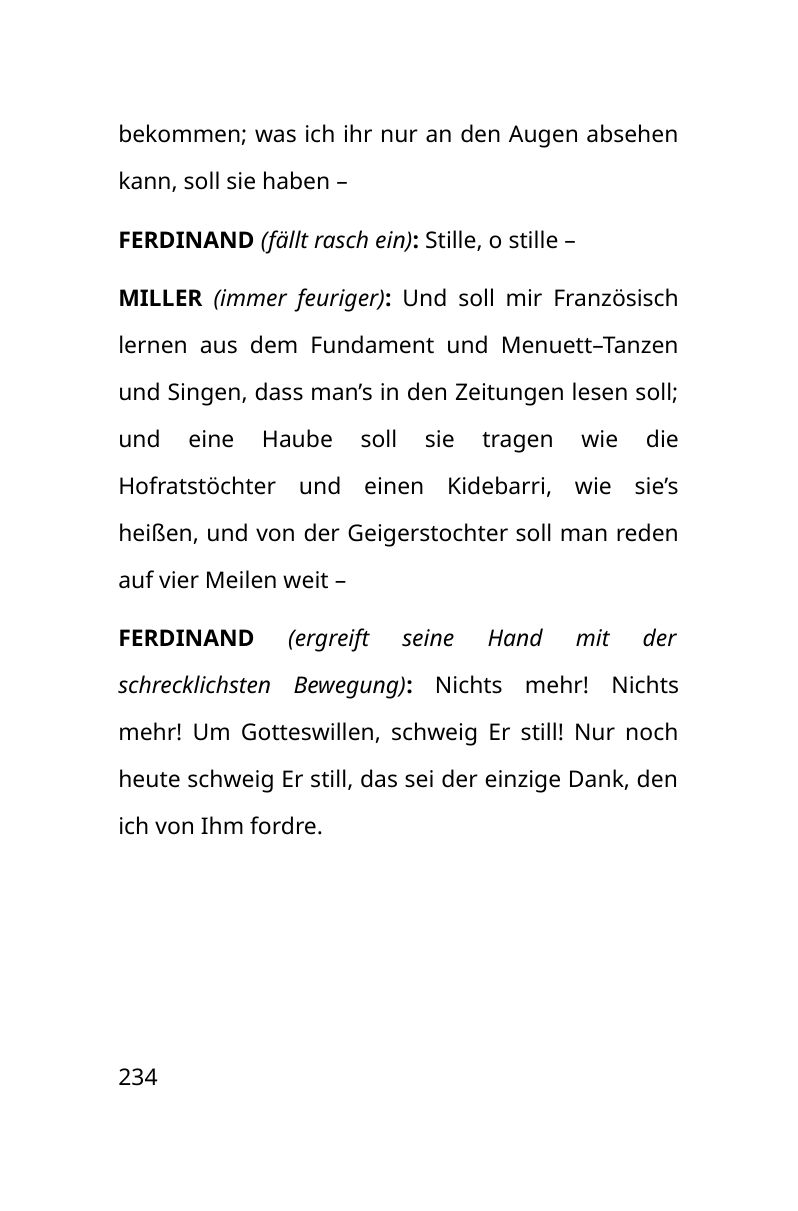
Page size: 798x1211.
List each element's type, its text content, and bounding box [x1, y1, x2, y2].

text MILLER (immer feuriger): Und soll mir Französisch lernen aus dem Fundament und Menuett–Tanzen und Singen, dass man’s in den Zeitungen lesen soll; und eine Haube soll sie tragen wie die Hofratstöchter und einen Kidebarri, wie sie’s heißen, und von der Geigerstochter soll man reden auf vier Meilen weit – [118, 282, 679, 595]
text bekommen; was ich ihr nur an den Augen absehen kann, soll sie haben – [118, 118, 679, 196]
text FERDINAND (ergreift seine Hand mit der schrecklichsten Bewegung): Nichts mehr! Nichts mehr! Um Gotteswillen, schweig Er still! Nur noch heute schweig Er still, das sei der einzige Dank, den ich von Ihm fordre. [118, 622, 679, 841]
text FERDINAND (fällt rasch ein): Stille, o stille – [118, 224, 679, 255]
